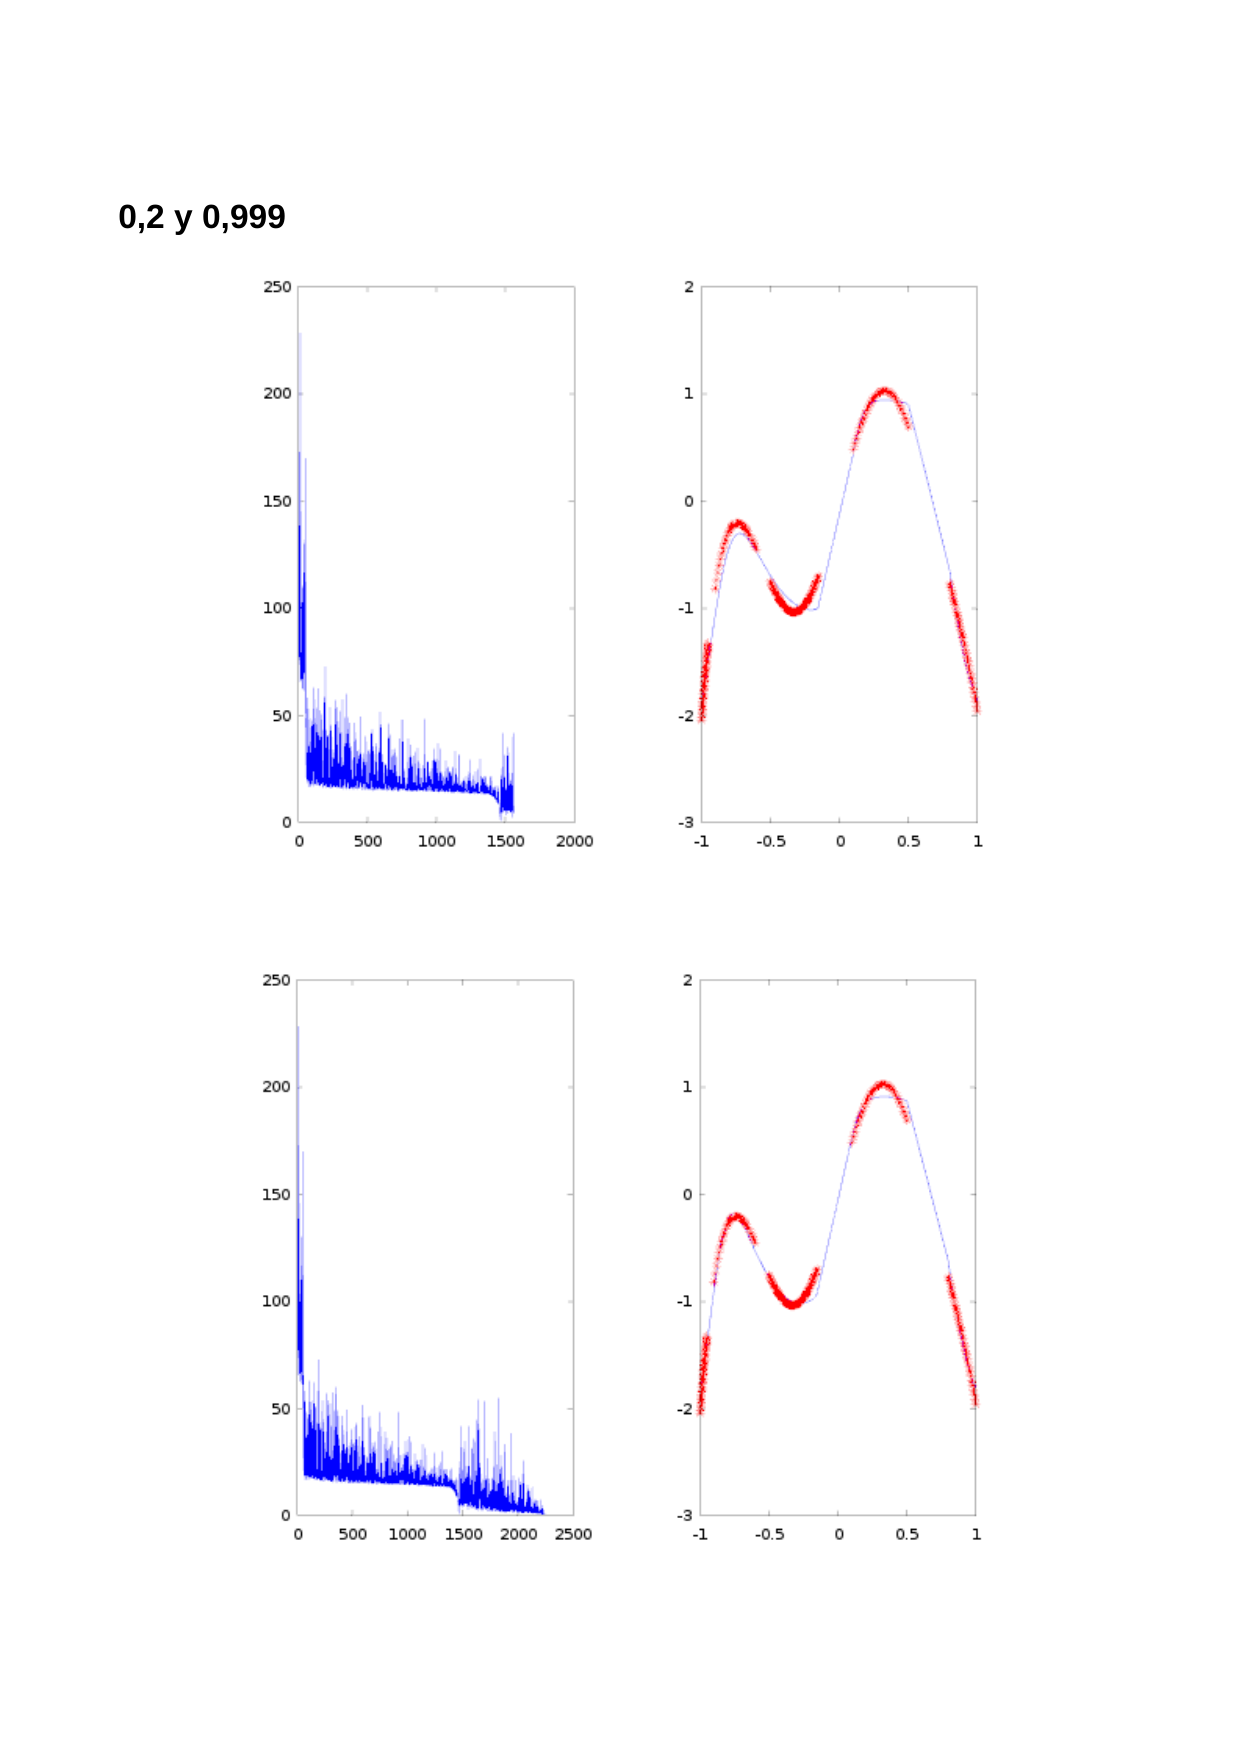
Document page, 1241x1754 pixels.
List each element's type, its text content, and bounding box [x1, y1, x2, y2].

subtitle 0,2 y 0,999 [118, 196, 1122, 235]
picture [191, 247, 1049, 886]
picture [190, 942, 1050, 1579]
